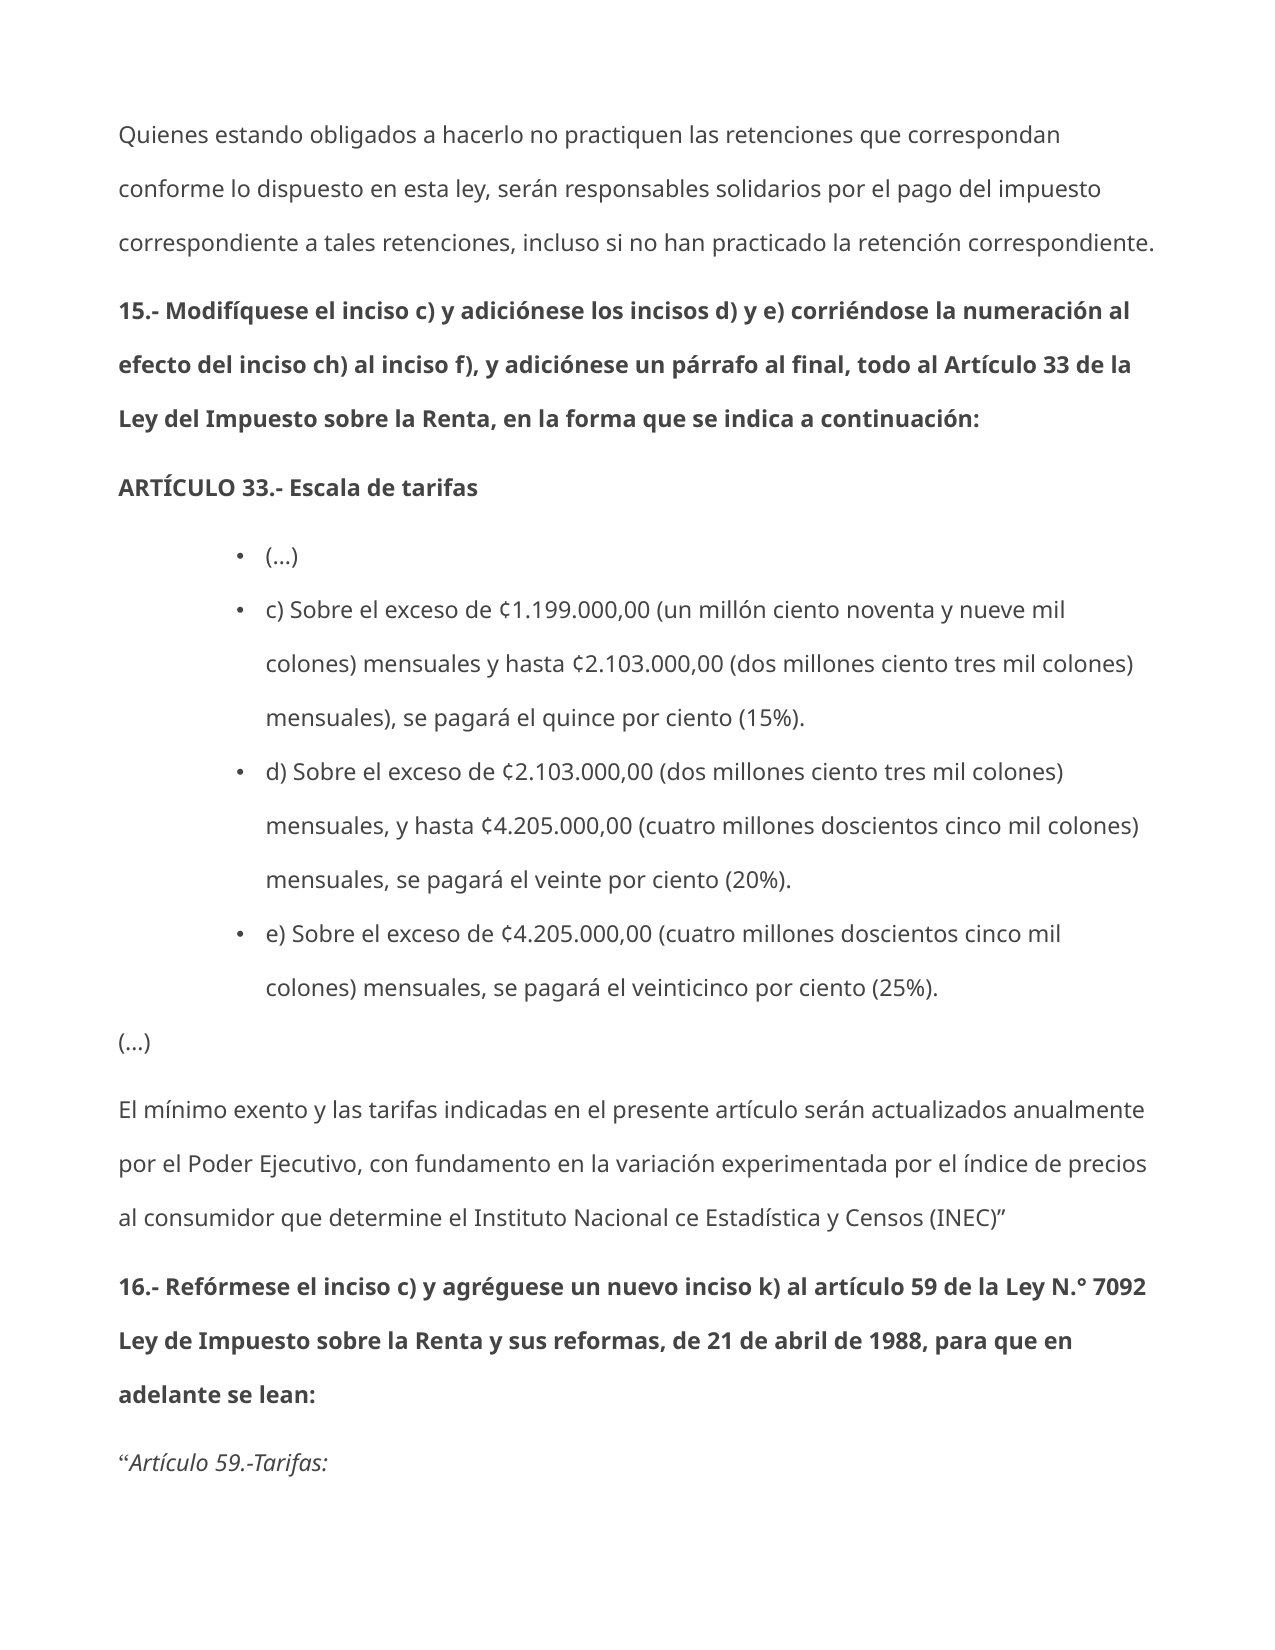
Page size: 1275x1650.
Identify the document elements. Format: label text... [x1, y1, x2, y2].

text 15.- Modifíquese el inciso c) y adiciónese los incisos d) y e) corriéndose la numeración al efecto del inciso ch) al inciso f), y adiciónese un párrafo al final, todo al Artículo 33 de la Ley del Impuesto sobre la Renta, en la forma que se indica a continuación: [118, 294, 1157, 434]
text El mínimo exento y las tarifas indicadas en el presente artículo serán actualizados anualmente por el Poder Ejecutivo, con fundamento en la variación experimentada por el índice de precios al consumidor que determine el Instituto Nacional ce Estadística y Censos (INEC)” [118, 1094, 1157, 1233]
text (…) [118, 1025, 1157, 1057]
list (…) [236, 539, 1157, 571]
text Quienes estando obligados a hacerlo no practiquen las retenciones que correspondan conforme lo dispuesto en esta ley, serán responsables solidarios por el pago del impuesto correspondiente a tales retenciones, incluso si no han practicado la retención correspondiente. [118, 118, 1157, 258]
list d) Sobre el exceso de ¢2.103.000,00 (dos millones ciento tres mil colones) mensuales, y hasta ¢4.205.000,00 (cuatro millones doscientos cinco mil colones) mensuales, se pagará el veinte por ciento (20%). [236, 755, 1157, 895]
list e) Sobre el exceso de ¢4.205.000,00 (cuatro millones doscientos cinco mil colones) mensuales, se pagará el veinticinco por ciento (25%). [236, 917, 1157, 1003]
text ARTÍCULO 33.- Escala de tarifas [118, 471, 1157, 503]
list c) Sobre el exceso de ¢1.199.000,00 (un millón ciento noventa y nueve mil colones) mensuales y hasta ¢2.103.000,00 (dos millones ciento tres mil colones) mensuales), se pagará el quince por ciento (15%). [236, 593, 1157, 733]
text “Artículo 59.-Tarifas: [118, 1447, 1157, 1478]
text 16.- Refórmese el inciso c) y agréguese un nuevo inciso k) al artículo 59 de la Ley N.° 7092 Ley de Impuesto sobre la Renta y sus reformas, de 21 de abril de 1988, para que en adelante se lean: [118, 1270, 1157, 1410]
